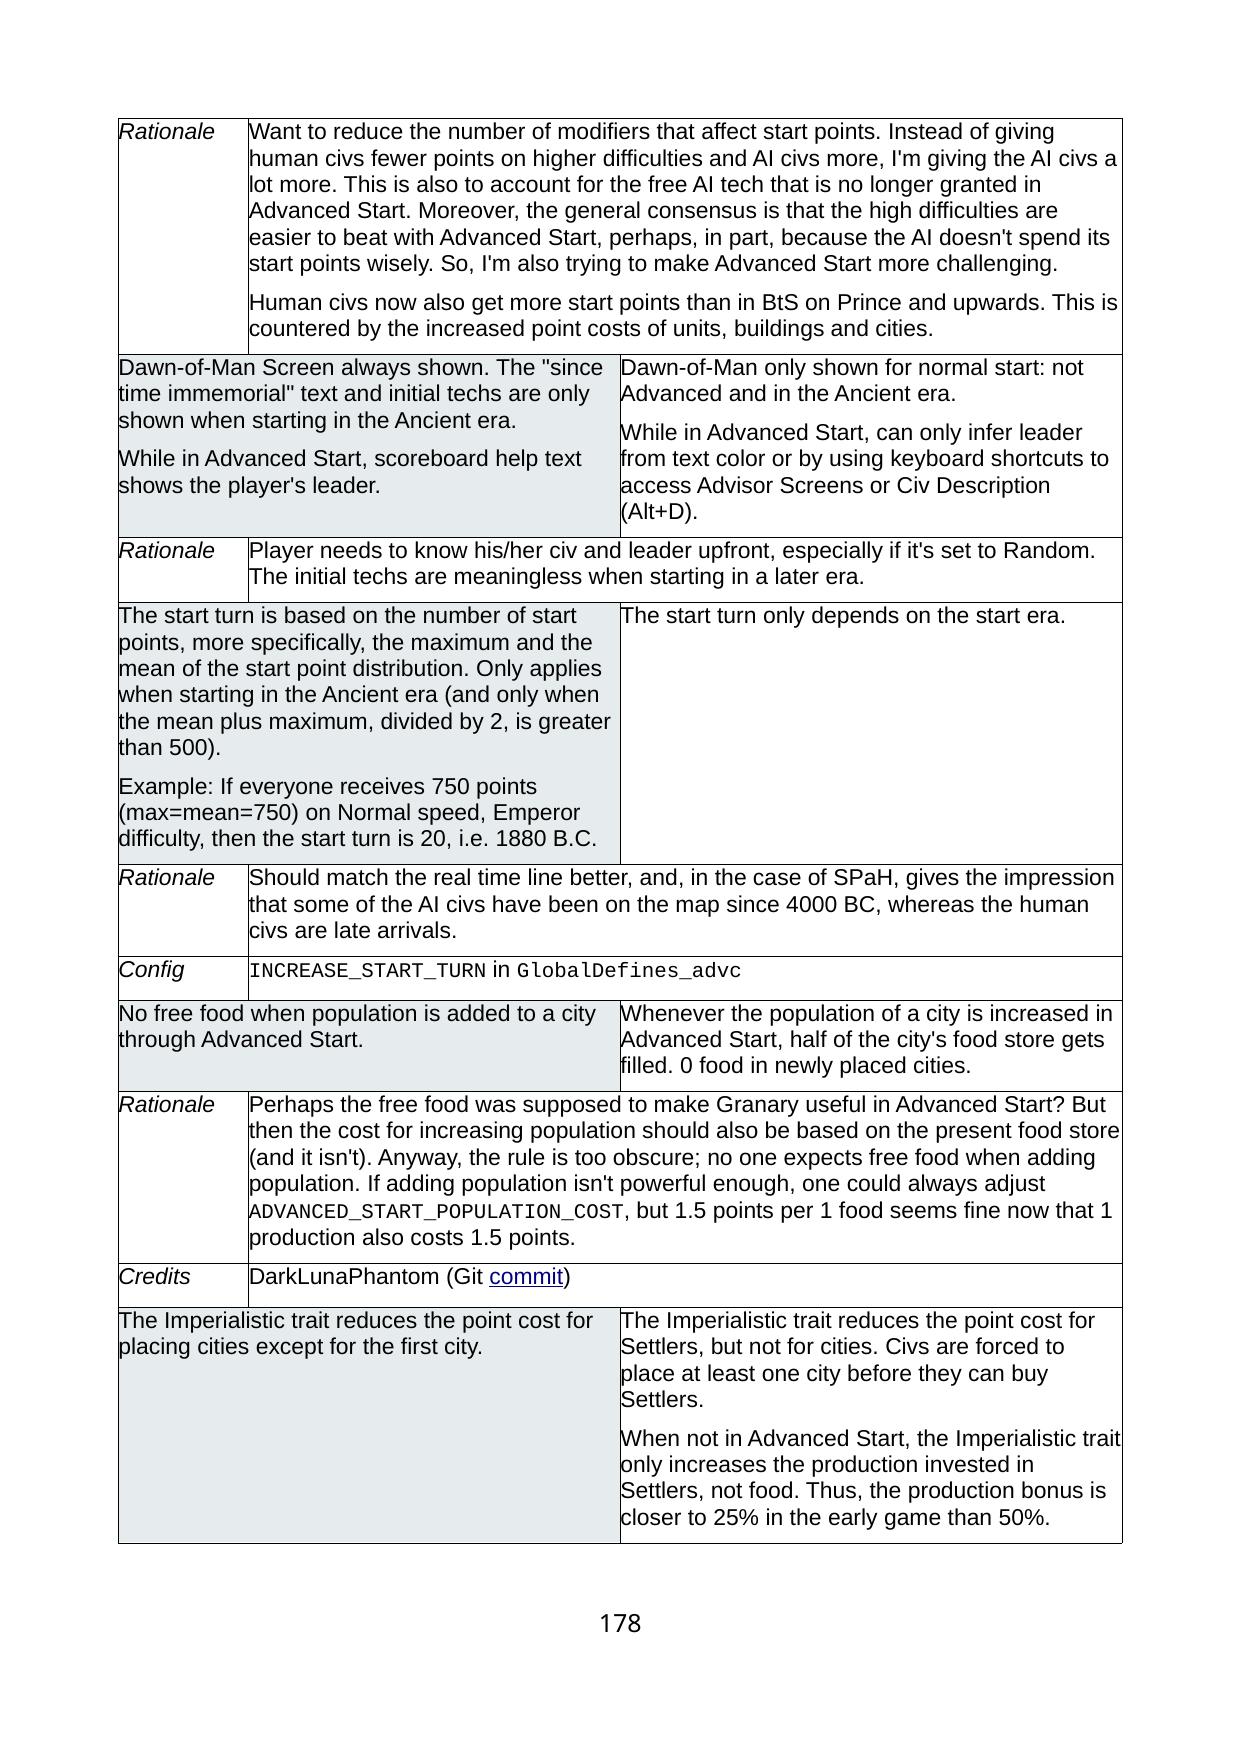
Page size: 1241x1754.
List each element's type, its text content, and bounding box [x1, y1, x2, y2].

table_cell The start turn only depends on the start era. [621, 603, 1122, 864]
table_cell Player needs to know his/her civ and leader upfront, especially if it's set to Random. The initial techs are meaningless when starting in a later era. [249, 538, 1122, 602]
table_cell The start turn is based on the number of start points, more specifically, the maximum and the mean of the start point distribution. Only applies when starting in the Ancient era (and only when the mean plus maximum, divided by 2, is greater than 500). Example: If everyone receives 750 points (max=mean=750) on Normal speed, Emperor difficulty, then the start turn is 20, i.e. 1880 B.C. [119, 603, 620, 864]
table_cell Config [119, 957, 248, 999]
table_cell Want to reduce the number of modifiers that affect start points. Instead of giving human civs fewer points on higher difficulties and AI civs more, I'm giving the AI civs a lot more. This is also to account for the free AI tech that is no longer granted in Advanced Start. Moreover, the general consensus is that the high difficulties are easier to beat with Advanced Start, perhaps, in part, because the AI doesn't spend its start points wisely. So, I'm also trying to make Advanced Start more challenging. Human civs now also get more start points than in BtS on Prince and upwards. This is countered by the increased point costs of units, buildings and cities. [249, 119, 1122, 354]
table_cell Rationale [119, 538, 248, 602]
table_cell Dawn-of-Man Screen always shown. The "since time immemorial" text and initial techs are only shown when starting in the Ancient era. While in Advanced Start, scoreboard help text shows the player's leader. [119, 355, 620, 537]
table_cell Perhaps the free food was supposed to make Granary useful in Advanced Start? But then the cost for increasing population should also be based on the present food store (and it isn't). Anyway, the rule is too obscure; no one expects free food when adding population. If adding population isn't powerful enough, one could always adjust ADVANCED_START_POPULATION_COST, but 1.5 points per 1 food seems fine now that 1 production also costs 1.5 points. [249, 1092, 1122, 1263]
table_cell Credits [119, 1264, 248, 1307]
table_cell INCREASE_START_TURN in GlobalDefines_advc [249, 957, 1122, 999]
table_cell No free food when population is added to a city through Advanced Start. [119, 1001, 620, 1091]
table_cell DarkLunaPhantom (Git commit) [249, 1264, 1122, 1307]
table_cell Rationale [119, 119, 248, 354]
table_cell Whenever the population of a city is increased in Advanced Start, half of the city's food store gets filled. 0 food in newly placed cities. [621, 1001, 1122, 1091]
table_cell The Imperialistic trait reduces the point cost for placing cities except for the first city. [119, 1308, 620, 1542]
table_cell Rationale [119, 865, 248, 956]
table_cell Rationale [119, 1092, 248, 1263]
table_cell The Imperialistic trait reduces the point cost for Settlers, but not for cities. Civs are forced to place at least one city before they can buy Settlers. When not in Advanced Start, the Imperialistic trait only increases the production invested in Settlers, not food. Thus, the production bonus is closer to 25% in the early game than 50%. [621, 1308, 1122, 1542]
table_cell Dawn-of-Man only shown for normal start: not Advanced and in the Ancient era. While in Advanced Start, can only infer leader from text color or by using keyboard shortcuts to access Advisor Screens or Civ Description (Alt+D). [621, 355, 1122, 537]
table_cell Should match the real time line better, and, in the case of SPaH, gives the impression that some of the AI civs have been on the map since 4000 BC, whereas the human civs are late arrivals. [249, 865, 1122, 956]
